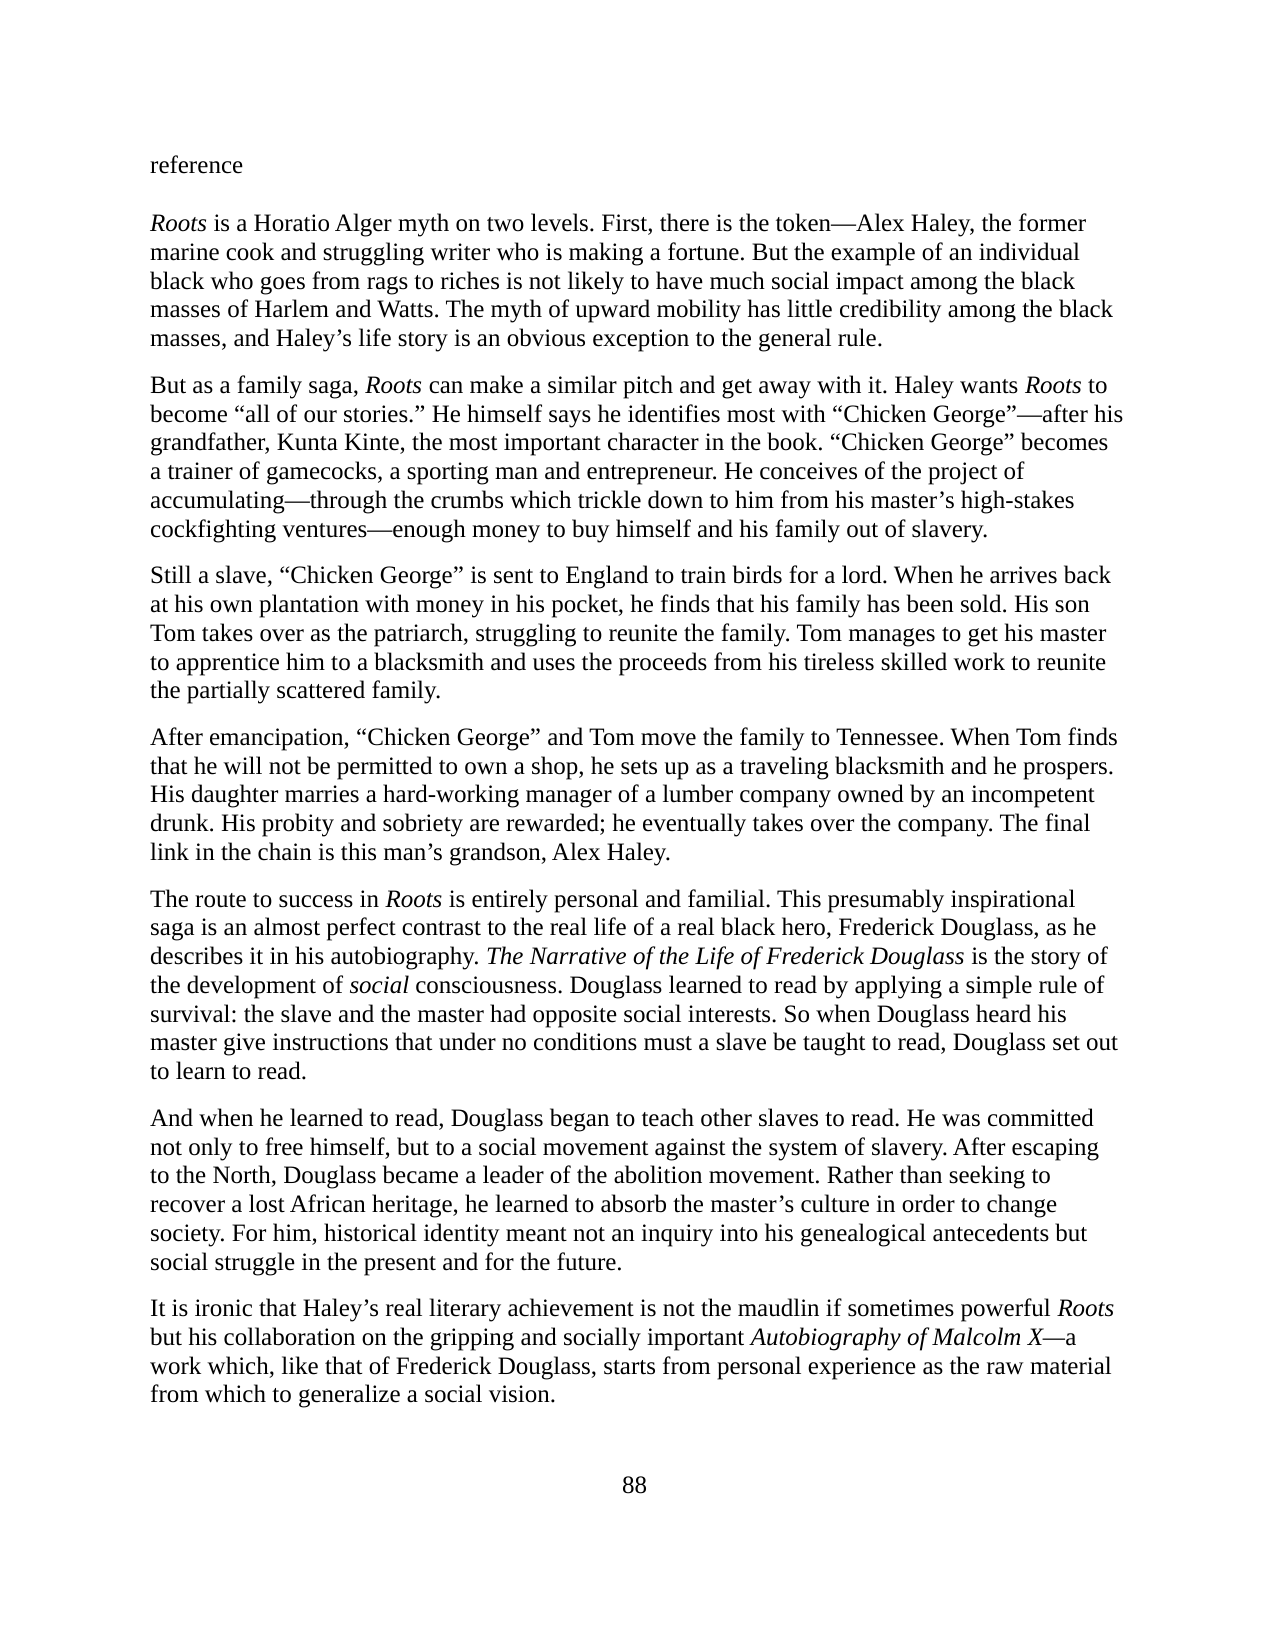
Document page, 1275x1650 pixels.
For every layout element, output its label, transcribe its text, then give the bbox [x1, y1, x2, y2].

text Roots is a Horatio Alger myth on two levels. First, there is the token—Alex Haley, the former marine cook and struggling writer who is making a fortune. But the example of an individual black who goes from rags to riches is not likely to have much social impact among the black masses of Harlem and Watts. The myth of upward mobility has little credibility among the black masses, and Haley’s life story is an obvious exception to the general rule. [150, 208, 1125, 352]
text It is ironic that Haley’s real literary achievement is not the maudlin if sometimes powerful Roots but his collaboration on the gripping and socially important Autobiography of Malcolm X—a work which, like that of Frederick Douglass, starts from personal experience as the raw material from which to generalize a social vision. [150, 1293, 1125, 1408]
text And when he learned to read, Douglass began to teach other slaves to read. He was committed not only to free himself, but to a social movement against the system of slavery. After escaping to the North, Douglass became a leader of the abolition movement. Rather than seeking to recover a lost African heritage, he learned to absorb the master’s culture in order to change society. For him, historical identity meant not an inquiry into his genealogical antecedents but social struggle in the present and for the future. [150, 1103, 1125, 1275]
text The route to success in Roots is entirely personal and familial. This presumably inspirational saga is an almost perfect contrast to the real life of a real black hero, Frederick Douglass, as he describes it in his autobiography. The Narrative of the Life of Frederick Douglass is the story of the development of social consciousness. Douglass learned to read by applying a simple rule of survival: the slave and the master had opposite social interests. So when Douglass heard his master give instructions that under no conditions must a slave be taught to read, Douglass set out to learn to read. [150, 884, 1125, 1085]
text But as a family saga, Roots can make a similar pitch and get away with it. Haley wants Roots to become “all of our stories.” He himself says he identifies most with “Chicken George”—after his grandfather, Kunta Kinte, the most important character in the book. “Chicken George” becomes a trainer of gamecocks, a sporting man and entrepreneur. He conceives of the project of accumulating—through the crumbs which trickle down to him from his master’s high-stakes cockfighting ventures—enough money to buy himself and his family out of slavery. [150, 370, 1125, 542]
text After emancipation, “Chicken George” and Tom move the family to Tennessee. When Tom finds that he will not be permitted to own a shop, he sets up as a traveling blacksmith and he prospers. His daughter marries a hard-working manager of a lumber company owned by an incompetent drunk. His probity and sobriety are rewarded; he eventually takes over the company. The final link in the chain is this man’s grandson, Alex Haley. [150, 722, 1125, 866]
text Still a slave, “Chicken George” is sent to England to train birds for a lord. When he arrives back at his own plantation with money in his pocket, he finds that his family has been sold. His son Tom takes over as the patriarch, struggling to reunite the family. Tom manages to get his master to apprentice him to a blacksmith and uses the proceeds from his tireless skilled work to reunite the partially scattered family. [150, 560, 1125, 704]
